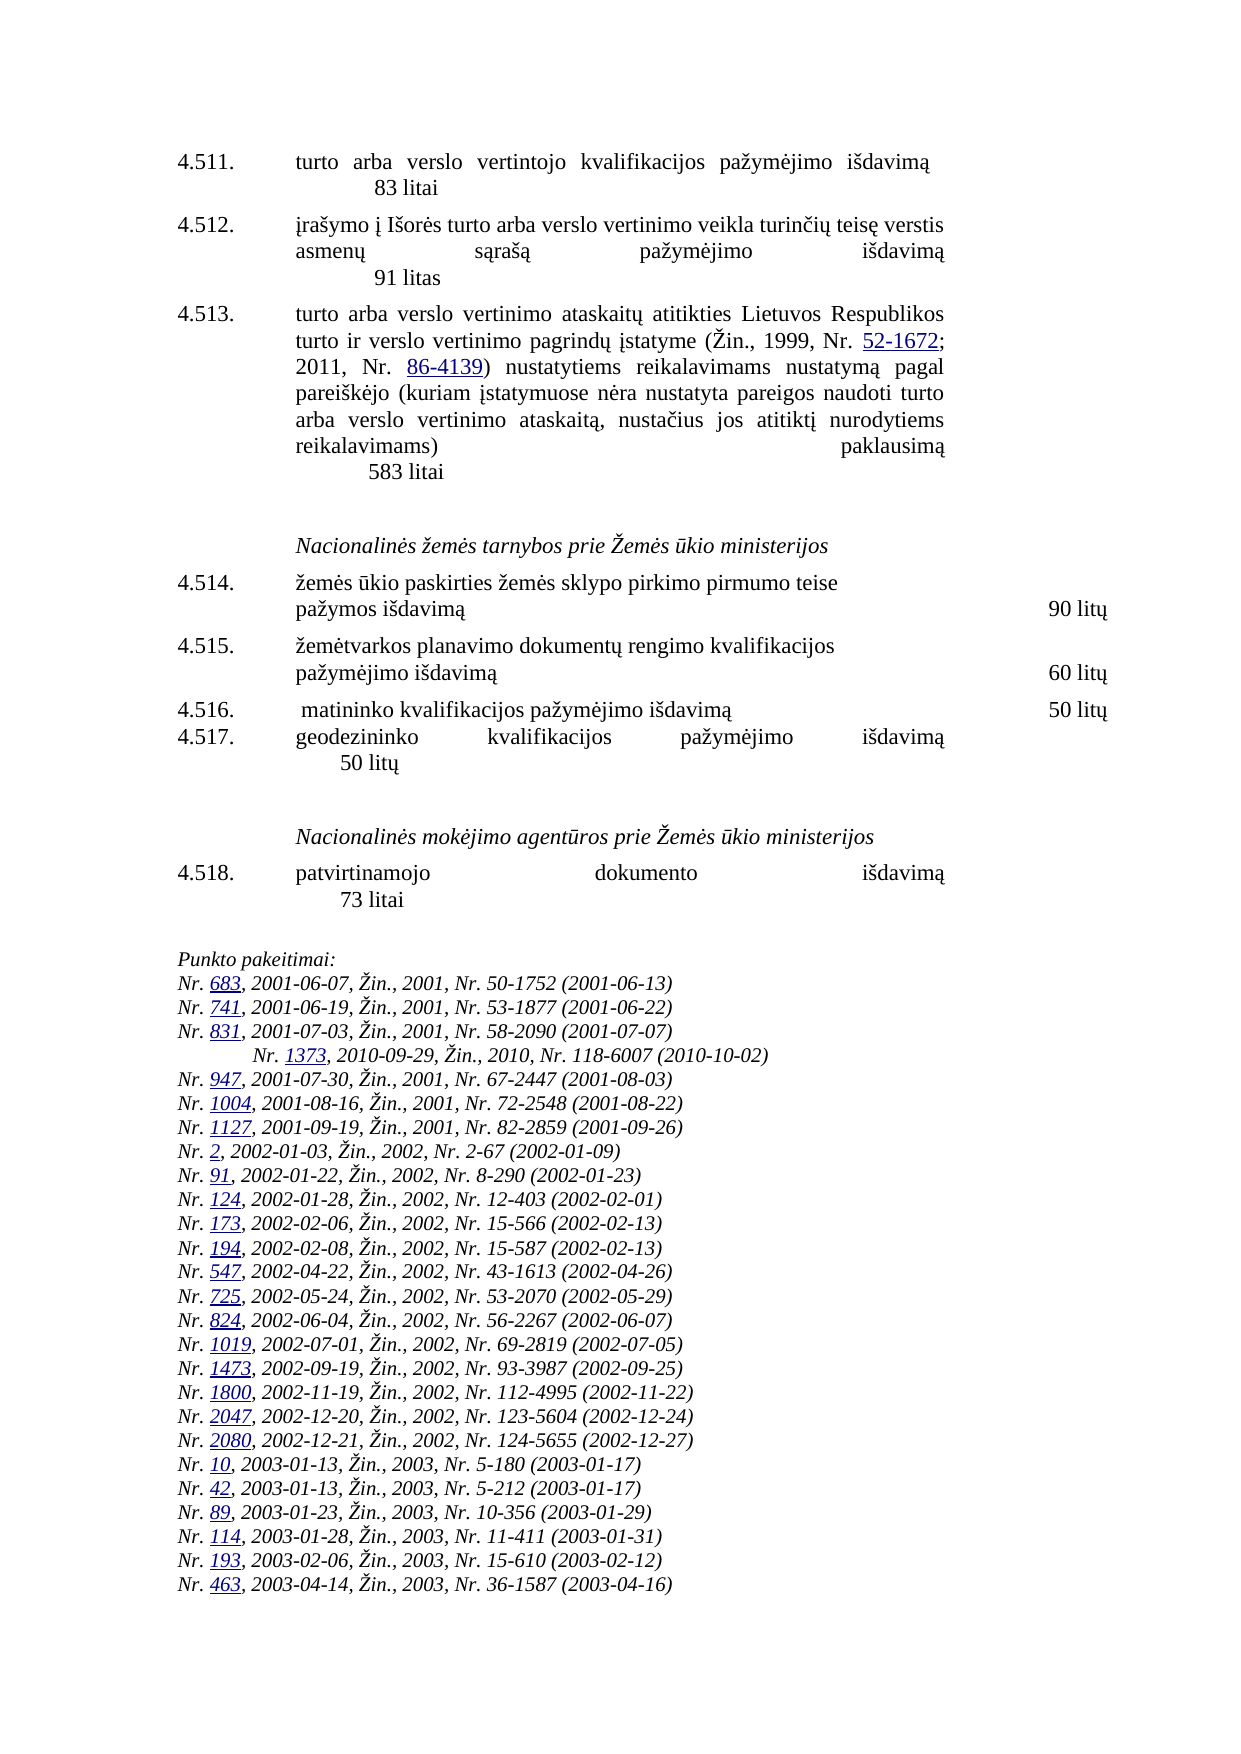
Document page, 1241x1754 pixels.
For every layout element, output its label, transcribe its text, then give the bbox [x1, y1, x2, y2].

text Nr. 91, 2002-01-22, Žin., 2002, Nr. 8-290 (2002-01-23) [177, 1163, 1122, 1187]
text Nr. 947, 2001-07-30, Žin., 2001, Nr. 67-2447 (2001-08-03) [177, 1067, 1122, 1091]
text Nr. 10, 2003-01-13, Žin., 2003, Nr. 5-180 (2003-01-17) [177, 1452, 1122, 1476]
text pažymos išdavimą 90 litų [295, 595, 1122, 621]
text Nacionalinės žemės tarnybos prie Žemės ūkio ministerijos [295, 532, 945, 558]
text Nr. 547, 2002-04-22, Žin., 2002, Nr. 43-1613 (2002-04-26) [177, 1259, 1122, 1283]
text Nr. 194, 2002-02-08, Žin., 2002, Nr. 15-587 (2002-02-13) [177, 1235, 1122, 1259]
text Nr. 1004, 2001-08-16, Žin., 2001, Nr. 72-2548 (2001-08-22) [177, 1091, 1122, 1115]
text Nr. 725, 2002-05-24, Žin., 2002, Nr. 53-2070 (2002-05-29) [177, 1283, 1122, 1308]
text Nr. 1373, 2010-09-29, Žin., 2010, Nr. 118-6007 (2010-10-02) [252, 1043, 1122, 1067]
text Nr. 463, 2003-04-14, Žin., 2003, Nr. 36-1587 (2003-04-16) [177, 1572, 1122, 1596]
text Nr. 741, 2001-06-19, Žin., 2001, Nr. 53-1877 (2001-06-22) [177, 995, 1122, 1019]
text Nr. 89, 2003-01-23, Žin., 2003, Nr. 10-356 (2003-01-29) [177, 1500, 1122, 1524]
text 4.514. žemės ūkio paskirties žemės sklypo pirkimo pirmumo teise [177, 569, 1122, 595]
text 4.515. žemėtvarkos planavimo dokumentų rengimo kvalifikacijos [177, 621, 1122, 659]
text 4.513. turto arba verslo vertinimo ataskaitų atitikties Lietuvos Respublikos turto ir verslo vertinimo pagrindų įstatyme (Žin., 1999, Nr. 52-1672; 2011, Nr. 86-4139) nustatytiems reikalavimams nustatymą pagal pareiškėjo (kuriam įstatymuose nėra nustatyta pareigos naudoti turto arba verslo vertinimo ataskaitą, nustačius jos atitiktį nurodytiems reikalavimams) paklausimą 583 litai [177, 300, 945, 485]
text Nr. 114, 2003-01-28, Žin., 2003, Nr. 11-411 (2003-01-31) [177, 1524, 1122, 1548]
text 4.517. geodezininko kvalifikacijos pažymėjimo išdavimą 50 litų [177, 723, 945, 776]
text Punkto pakeitimai: [177, 947, 1122, 971]
text Nr. 2047, 2002-12-20, Žin., 2002, Nr. 123-5604 (2002-12-24) [177, 1404, 1122, 1428]
text 4.512. įrašymo į Išorės turto arba verslo vertinimo veikla turinčių teisę verstis asmenų sąrašą pažymėjimo išdavimą 91 litas [177, 211, 945, 290]
text 4.518. patvirtinamojo dokumento išdavimą 73 litai [177, 859, 945, 912]
text Nr. 1473, 2002-09-19, Žin., 2002, Nr. 93-3987 (2002-09-25) [177, 1356, 1122, 1380]
text Nr. 124, 2002-01-28, Žin., 2002, Nr. 12-403 (2002-02-01) [177, 1187, 1122, 1211]
text Nr. 831, 2001-07-03, Žin., 2001, Nr. 58-2090 (2001-07-07) [177, 1019, 1122, 1043]
text Nr. 1127, 2001-09-19, Žin., 2001, Nr. 82-2859 (2001-09-26) [177, 1115, 1122, 1139]
text Nr. 193, 2003-02-06, Žin., 2003, Nr. 15-610 (2003-02-12) [177, 1548, 1122, 1572]
text Nacionalinės mokėjimo agentūros prie Žemės ūkio ministerijos [177, 823, 945, 849]
text Nr. 2, 2002-01-03, Žin., 2002, Nr. 2-67 (2002-01-09) [177, 1139, 1122, 1163]
text pažymėjimo išdavimą 60 litų [295, 659, 1122, 685]
text Nr. 824, 2002-06-04, Žin., 2002, Nr. 56-2267 (2002-06-07) [177, 1308, 1122, 1332]
text Nr. 1019, 2002-07-01, Žin., 2002, Nr. 69-2819 (2002-07-05) [177, 1332, 1122, 1356]
text Nr. 42, 2003-01-13, Žin., 2003, Nr. 5-212 (2003-01-17) [177, 1476, 1122, 1500]
text 4.511. turto arba verslo vertintojo kvalifikacijos pažymėjimo išdavimą 83 litai [177, 148, 945, 200]
text Nr. 2080, 2002-12-21, Žin., 2002, Nr. 124-5655 (2002-12-27) [177, 1428, 1122, 1452]
text 4.516. matininko kvalifikacijos pažymėjimo išdavimą 50 litų [177, 685, 1122, 723]
text Nr. 1800, 2002-11-19, Žin., 2002, Nr. 112-4995 (2002-11-22) [177, 1380, 1122, 1404]
text Nr. 683, 2001-06-07, Žin., 2001, Nr. 50-1752 (2001-06-13) [177, 971, 1122, 995]
text Nr. 173, 2002-02-06, Žin., 2002, Nr. 15-566 (2002-02-13) [177, 1211, 1122, 1235]
